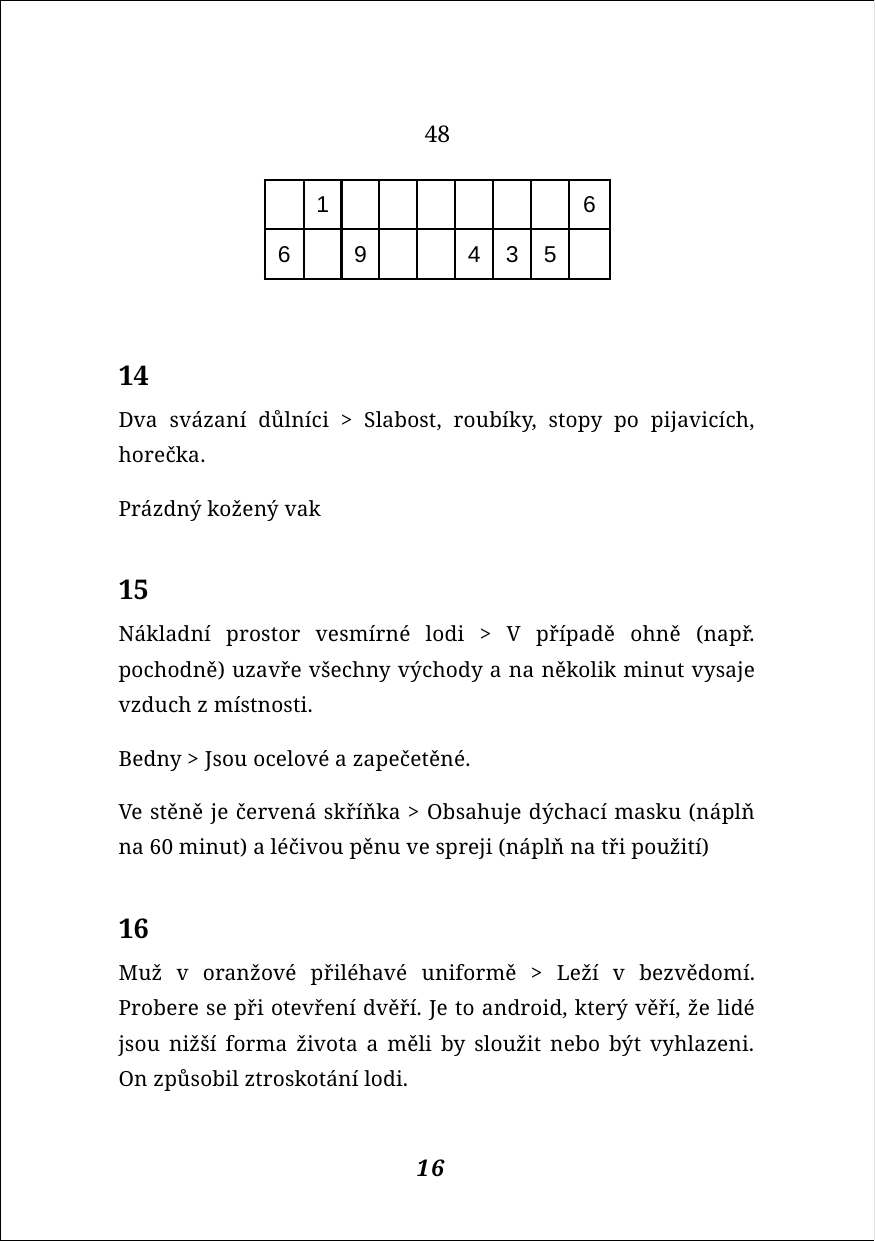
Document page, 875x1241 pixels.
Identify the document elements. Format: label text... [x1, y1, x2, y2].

subtitle 14 [118, 356, 756, 393]
table_cell [570, 230, 609, 277]
text Muž v oranžové přiléhavé uniformě > Leží v bezvědomí. Probere se při otevření dvěří. Je to android, který věří, že lidé jsou nižší forma života a měli by sloužit nebo být vyhlazeni. On způsobil ztroskotání lodi. [118, 958, 756, 1093]
table_cell 6 [570, 181, 609, 228]
table_cell 4 [456, 230, 492, 277]
text Bedny > Jsou ocelové a zapečetěné. [118, 744, 756, 772]
table_cell [494, 181, 530, 228]
table_cell [418, 230, 454, 277]
text Prázdný kožený vak [118, 494, 756, 522]
table_cell [418, 181, 454, 228]
table_cell 3 [494, 230, 530, 277]
subtitle 16 [118, 909, 756, 946]
table_cell 6 [266, 230, 303, 277]
text Nákladní prostor vesmírné lodi > V případě ohně (např. pochodně) uzavře všechny východy a na několik minut vysaje vzduch z místnosti. [118, 619, 756, 719]
table_cell [343, 181, 378, 228]
text Ve stěně je červená skříňka > Obsahuje dýchací masku (náplň na 60 minut) a léčivou pěnu ve spreji (náplň na tři použití) [118, 797, 756, 861]
table_cell 5 [532, 230, 568, 277]
table_cell [305, 230, 340, 277]
table_cell 9 [343, 230, 378, 277]
table_cell [266, 181, 303, 228]
table_cell [380, 230, 416, 277]
table_cell [532, 181, 568, 228]
text Dva svázaní důlníci > Slabost, roubíky, stopy po pijavicích, horečka. [118, 405, 756, 469]
subtitle 15 [118, 571, 756, 608]
table_cell [456, 181, 492, 228]
table_cell [380, 181, 416, 228]
table_cell 1 [305, 181, 340, 228]
